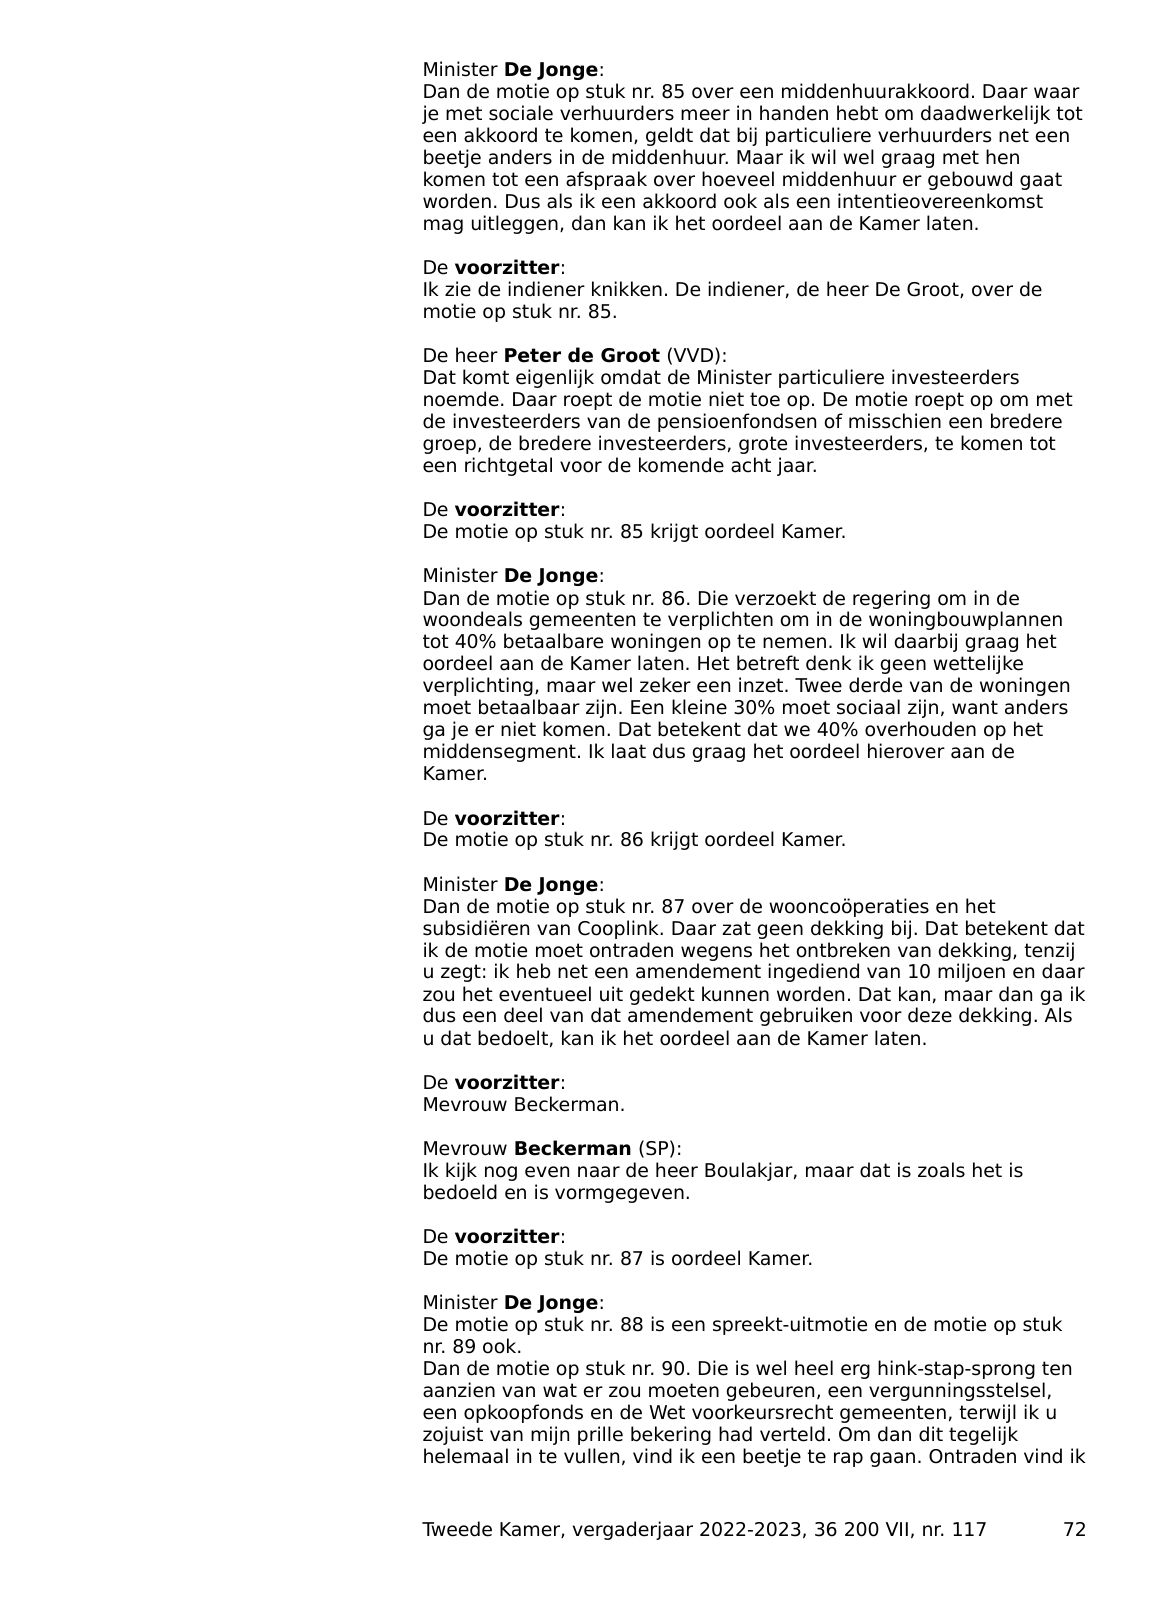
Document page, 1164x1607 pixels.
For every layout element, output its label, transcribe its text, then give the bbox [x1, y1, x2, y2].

text De motie op stuk nr. 85 krijgt oordeel Kamer. [422, 521, 1087, 543]
text Minister De Jonge: [422, 873, 1087, 896]
text Dan de motie op stuk nr. 87 over de wooncoöperaties en het subsidiëren van Cooplink. Daar zat geen dekking bij. Dat betekent dat ik de motie moet ontraden wegens het ontbreken van dekking, tenzij u zegt: ik heb net een amendement ingediend van 10 miljoen en daar zou het eventueel uit gedekt kunnen worden. Dat kan, maar dan ga ik dus een deel van dat amendement gebruiken voor deze dekking. Als u dat bedoelt, kan ik het oordeel aan de Kamer laten. [422, 896, 1087, 1049]
text Dan de motie op stuk nr. 86. Die verzoekt de regering om in de woondeals gemeenten te verplichten om in de woningbouwplannen tot 40% betaalbare woningen op te nemen. Ik wil daarbij graag het oordeel aan de Kamer laten. Het betreft denk ik geen wettelijke verplichting, maar wel zeker een inzet. Twee derde van de woningen moet betaalbaar zijn. Een kleine 30% moet sociaal zijn, want anders ga je er niet komen. Dat betekent dat we 40% overhouden op het middensegment. Ik laat dus graag het oordeel hierover aan de Kamer. [422, 587, 1087, 785]
text De voorzitter: [422, 257, 1087, 279]
text Minister De Jonge: [422, 565, 1087, 587]
text De voorzitter: [422, 499, 1087, 521]
text De motie op stuk nr. 87 is oordeel Kamer. [422, 1248, 1087, 1270]
text De voorzitter: [422, 807, 1087, 829]
text De heer Peter de Groot (VVD): [422, 345, 1087, 367]
text De voorzitter: [422, 1226, 1087, 1248]
text Minister De Jonge: [422, 59, 1087, 81]
text Mevrouw Beckerman (SP): [422, 1138, 1087, 1160]
text De voorzitter: [422, 1072, 1087, 1093]
text Ik zie de indiener knikken. De indiener, de heer De Groot, over de motie op stuk nr. 85. [422, 279, 1087, 323]
text De motie op stuk nr. 88 is een spreekt-uitmotie en de motie op stuk nr. 89 ook. [422, 1314, 1087, 1358]
text Dat komt eigenlijk omdat de Minister particuliere investeerders noemde. Daar roept de motie niet toe op. De motie roept op om met de investeerders van de pensioenfondsen of misschien een bredere groep, de bredere investeerders, grote investeerders, te komen tot een richtgetal voor de komende acht jaar. [422, 367, 1087, 477]
text De motie op stuk nr. 86 krijgt oordeel Kamer. [422, 829, 1087, 851]
text Ik kijk nog even naar de heer Boulakjar, maar dat is zoals het is bedoeld en is vormgegeven. [422, 1160, 1087, 1204]
text Dan de motie op stuk nr. 90. Die is wel heel erg hink-stap-sprong ten aanzien van wat er zou moeten gebeuren, een vergunningsstelsel, een opkoopfonds en de Wet voorkeursrecht gemeenten, terwijl ik u zojuist van mijn prille bekering had verteld. Om dan dit tegelijk helemaal in te vullen, vind ik een beetje te rap gaan. Ontraden vind ik [422, 1358, 1087, 1468]
text Minister De Jonge: [422, 1292, 1087, 1314]
text Mevrouw Beckerman. [422, 1093, 1087, 1116]
text Dan de motie op stuk nr. 85 over een middenhuurakkoord. Daar waar je met sociale verhuurders meer in handen hebt om daadwerkelijk tot een akkoord te komen, geldt dat bij particuliere verhuurders net een beetje anders in de middenhuur. Maar ik wil wel graag met hen komen tot een afspraak over hoeveel middenhuur er gebouwd gaat worden. Dus als ik een akkoord ook als een intentieovereenkomst mag uitleggen, dan kan ik het oordeel aan de Kamer laten. [422, 81, 1087, 235]
